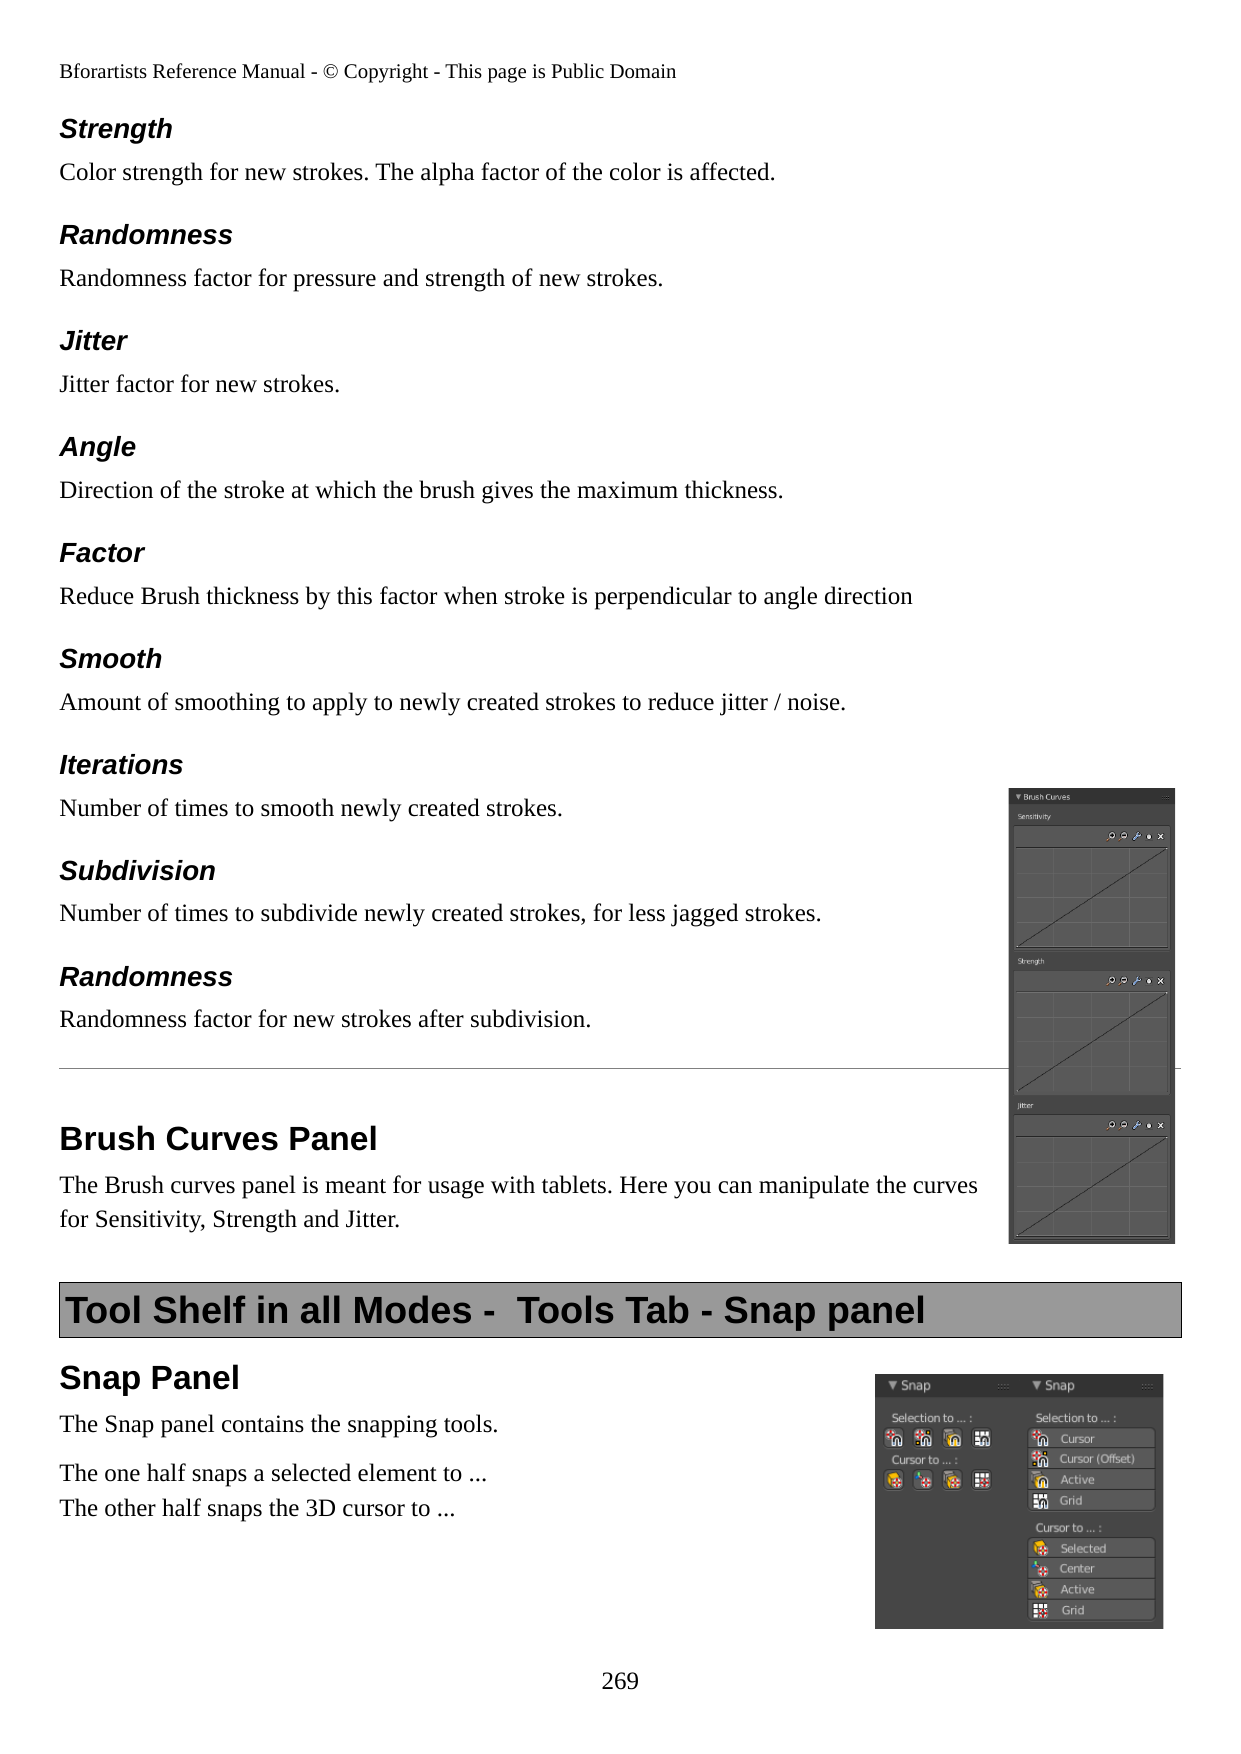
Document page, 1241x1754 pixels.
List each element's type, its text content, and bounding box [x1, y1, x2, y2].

subtitle Snap Panel [59, 1358, 1181, 1397]
text Amount of smoothing to apply to newly created strokes to reduce jitter / noise. [59, 687, 1181, 715]
subtitle Randomness [59, 960, 1008, 992]
subtitle Strength [59, 113, 1181, 144]
text Jitter factor for new strokes. [59, 369, 1181, 398]
table_header Tool Shelf in all Modes - Tools Tab - Snap panel [60, 1283, 1181, 1337]
subtitle Iterations [59, 748, 1181, 780]
text Number of times to subdivide newly created strokes, for less jagged strokes. [59, 898, 1008, 927]
subtitle Subdivision [59, 854, 1008, 886]
subtitle Smooth [59, 642, 1181, 674]
text The Brush curves panel is meant for usage with tablets. Here you can manipulate the curves for Sensitivity, Strength and Jitter. [59, 1170, 1008, 1233]
text The one half snaps a selected element to ... The other half snaps the 3D cursor to ... [59, 1458, 875, 1522]
subtitle Randomness [59, 218, 1181, 250]
text Reduce Brush thickness by this factor when stroke is perpendicular to angle direction [59, 581, 1181, 609]
picture [1008, 788, 1176, 1244]
text Randomness factor for pressure and strength of new strokes. [59, 263, 1181, 292]
subtitle Jitter [59, 324, 1181, 356]
text Number of times to smooth newly created strokes. [59, 793, 1008, 821]
subtitle Angle [59, 430, 1181, 462]
subtitle Factor [59, 536, 1181, 568]
subtitle Brush Curves Panel [59, 1118, 1008, 1157]
text Randomness factor for new strokes after subdivision. [59, 1004, 1008, 1033]
text Direction of the stroke at which the brush gives the maximum thickness. [59, 475, 1181, 503]
text Color strength for new strokes. The alpha factor of the color is affected. [59, 157, 1181, 186]
picture [875, 1374, 1164, 1629]
text The Snap panel contains the snapping tools. [59, 1409, 875, 1438]
